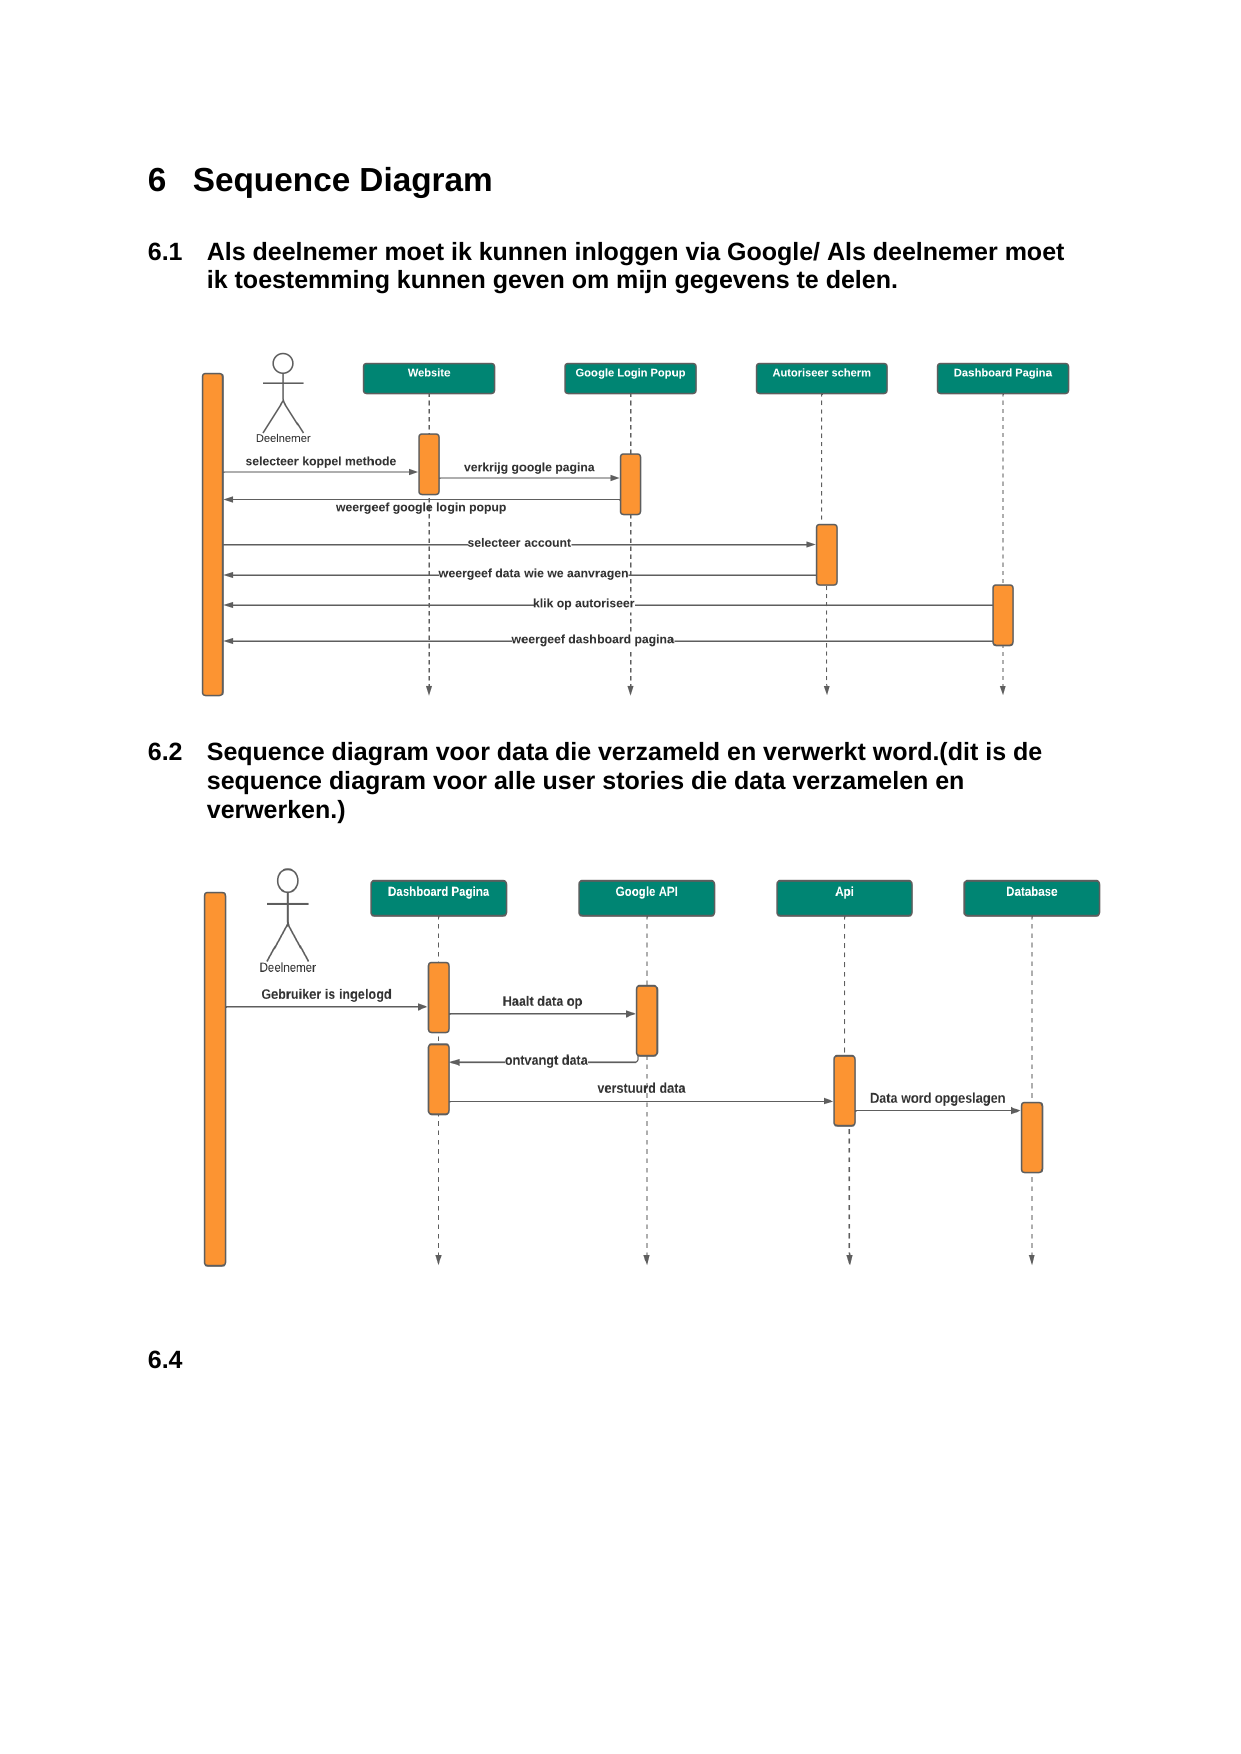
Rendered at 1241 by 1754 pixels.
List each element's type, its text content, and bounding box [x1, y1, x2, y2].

subtitle Sequence Diagram [148, 160, 1093, 198]
subtitle Als deelnemer moet ik kunnen inloggen via Google/ Als deelnemer moet ik toestemming kunnen geven om mijn gegevens te delen. [148, 236, 1093, 294]
subtitle Sequence diagram voor data die verzameld en verwerkt word.(dit is de sequence diagram voor alle user stories die data verzamelen en verwerken.) [148, 737, 1093, 823]
